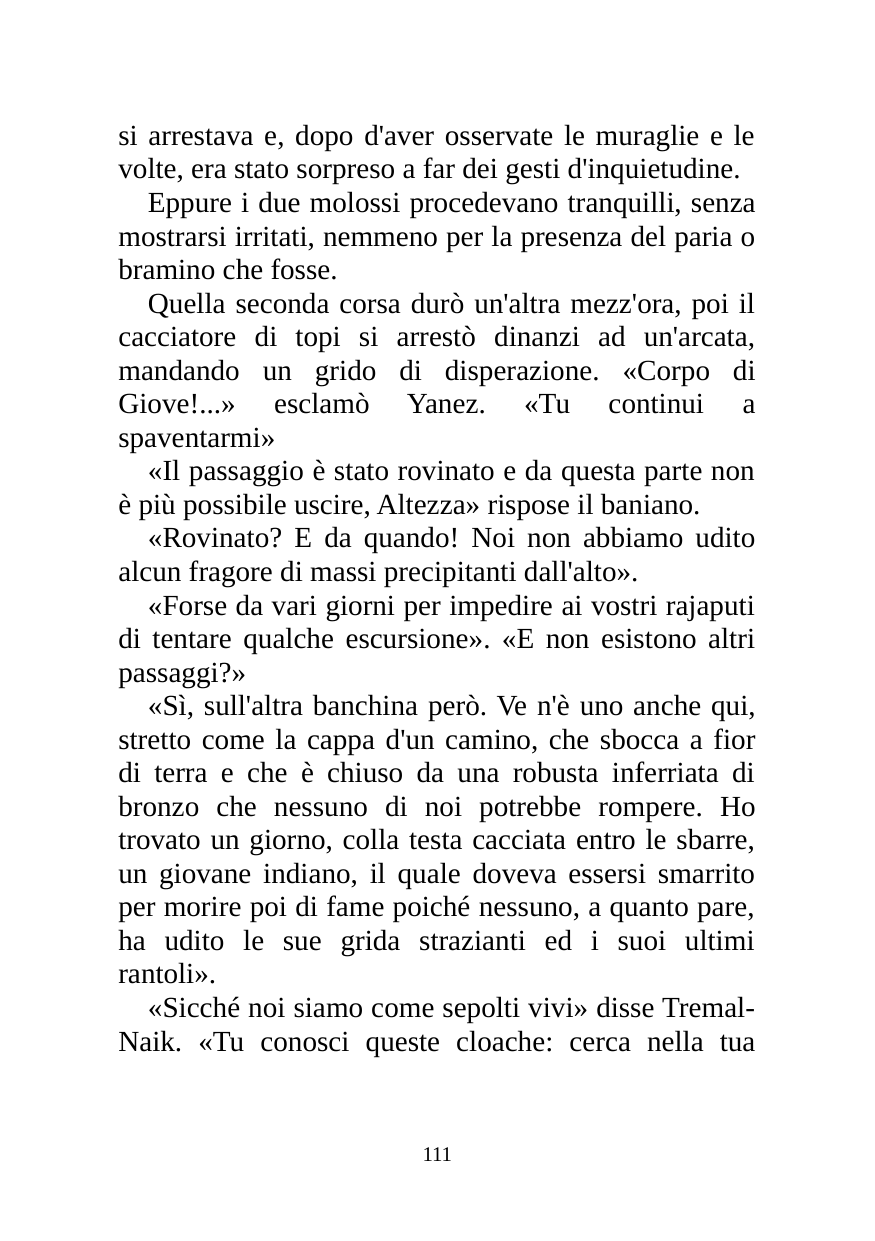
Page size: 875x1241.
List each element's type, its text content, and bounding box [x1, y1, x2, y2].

text Eppure i due molossi procedevano tranquilli, senza mostrarsi irritati, nemmeno per la presenza del paria o bramino che fosse. [118, 185, 756, 286]
text Quella seconda corsa durò un'altra mezz'ora, poi il cacciatore di topi si arrestò dinanzi ad un'arcata, mandando un grido di disperazione. «Corpo di Giove!...» esclamò Yanez. «Tu continui a spaventarmi» [118, 286, 756, 453]
text «Forse da vari giorni per impedire ai vostri rajaputi di tentare qualche escursione». «E non esistono altri passaggi?» [118, 588, 756, 688]
text «Sicché noi siamo come sepolti vivi» disse Tremal-Naik. «Tu conosci queste cloache: cerca nella tua [118, 990, 756, 1057]
text si arrestava e, dopo d'aver osservate le muraglie e le volte, era stato sorpreso a far dei gesti d'inquietudine. [118, 118, 756, 185]
text «Sì, sull'altra banchina però. Ve n'è uno anche qui, stretto come la cappa d'un camino, che sbocca a fior di terra e che è chiuso da una robusta inferriata di bronzo che nessuno di noi potrebbe rompere. Ho trovato un giorno, colla testa cacciata entro le sbarre, un giovane indiano, il quale doveva essersi smarrito per morire poi di fame poiché nessuno, a quanto pare, ha udito le sue grida strazianti ed i suoi ultimi rantoli». [118, 688, 756, 990]
text «Rovinato? E da quando! Noi non abbiamo udito alcun fragore di massi precipitanti dall'alto». [118, 521, 756, 588]
text «Il passaggio è stato rovinato e da questa parte non è più possibile uscire, Altezza» rispose il baniano. [118, 453, 756, 521]
